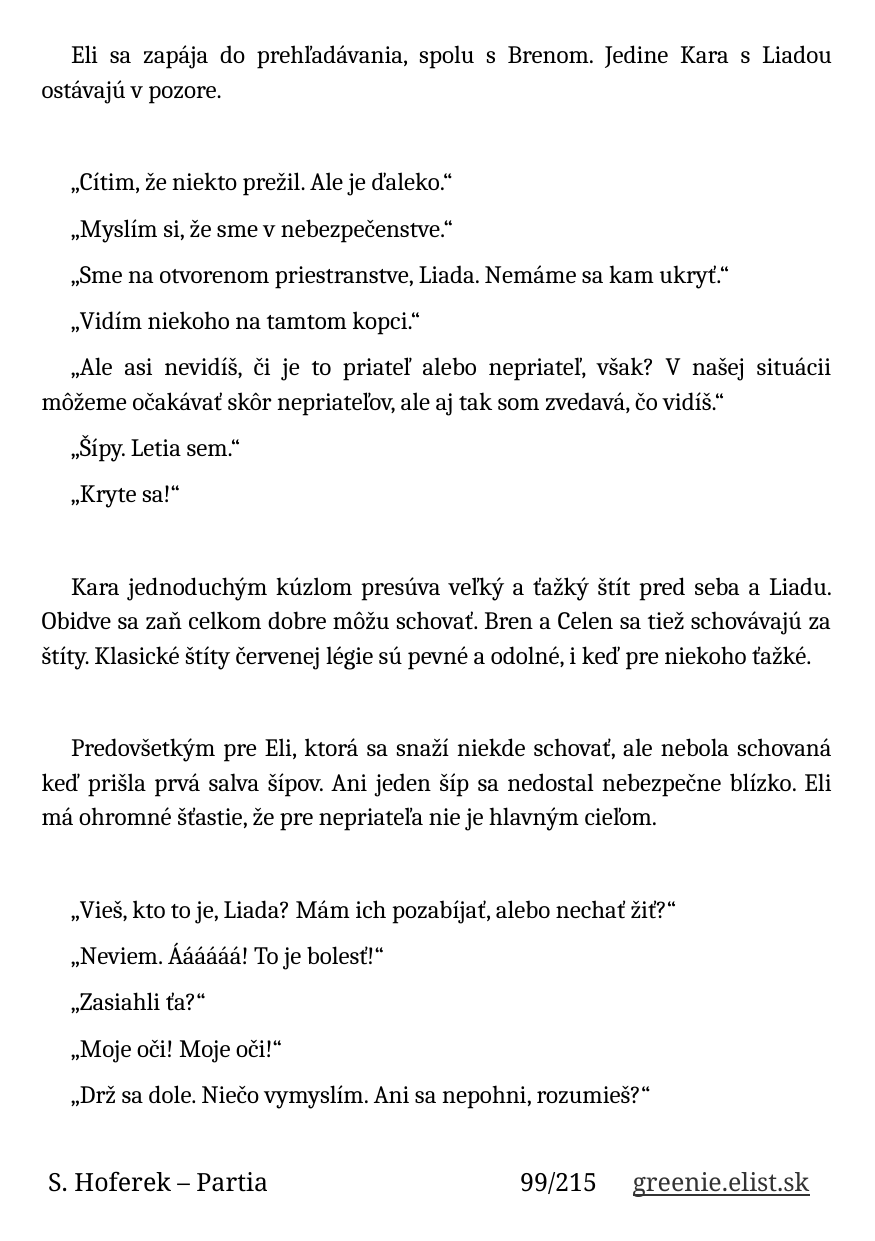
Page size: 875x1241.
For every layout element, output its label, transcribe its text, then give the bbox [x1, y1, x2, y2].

text „Sme na otvorenom priestranstve, Liada. Nemáme sa kam ukryť.“ [41, 261, 833, 289]
text „Neviem. Áááááá! To je bolesť!“ [41, 942, 833, 971]
text „Moje oči! Moje oči!“ [41, 1034, 833, 1063]
text „Ale asi nevidíš, či je to priateľ alebo nepriateľ, však? V našej situácii môžeme očakávať skôr nepriateľov, ale aj tak som zvedavá, čo vidíš.“ [41, 353, 833, 417]
text „Vieš, kto to je, Liada? Mám ich pozabíjať, alebo nechať žiť?“ [41, 896, 833, 924]
text „Drž sa dole. Niečo vymyslím. Ani sa nepohni, rozumieš?“ [41, 1081, 833, 1109]
text Kara jednoduchým kúzlom presúva veľký a ťažký štít pred seba a Liadu. Obidve sa zaň celkom dobre môžu schovať. Bren a Celen sa tiež schovávajú za štíty. Klasické štíty červenej légie sú pevné a odolné, i keď pre niekoho ťažké. [41, 573, 833, 671]
text „Cítim, že niekto prežil. Ale je ďaleko.“ [41, 168, 833, 197]
text „Vidím niekoho na tamtom kopci.“ [41, 307, 833, 336]
text „Myslím si, že sme v nebezpečenstve.“ [41, 214, 833, 243]
text „Kryte sa!“ [41, 480, 833, 509]
text Eli sa zapája do prehľadávania, spolu s Brenom. Jedine Kara s Liadou ostávajú v pozore. [41, 41, 833, 104]
text „Zasiahli ťa?“ [41, 988, 833, 1017]
text Predovšetkým pre Eli, ktorá sa snaží niekde schovať, ale nebola schovaná keď prišla prvá salva šípov. Ani jeden šíp sa nedostal nebezpečne blízko. Eli má ohromné šťastie, že pre nepriateľa nie je hlavným cieľom. [41, 734, 833, 832]
text „Šípy. Letia sem.“ [41, 434, 833, 463]
